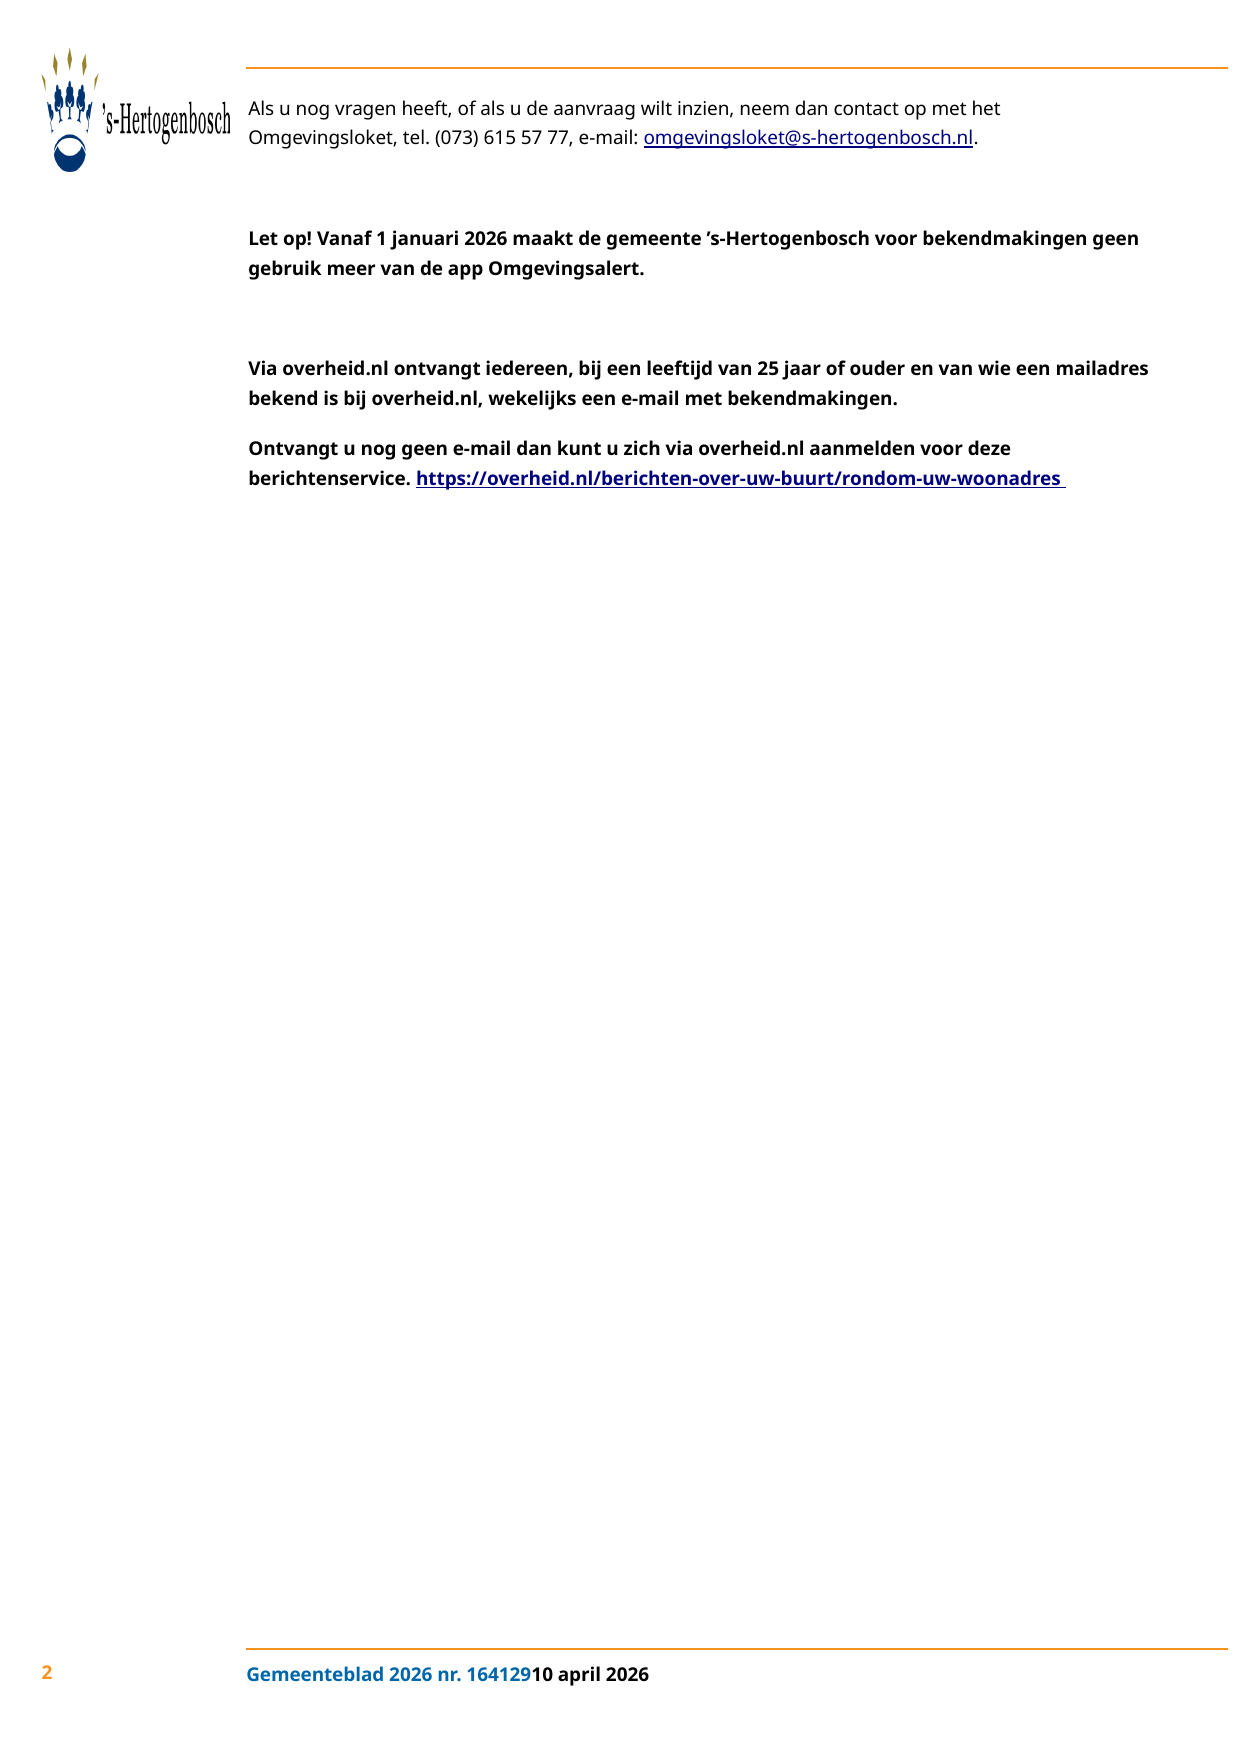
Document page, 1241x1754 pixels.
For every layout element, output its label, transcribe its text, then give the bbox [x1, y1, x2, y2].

text Ontvangt u nog geen e-mail dan kunt u zich via overheid.nl aanmelden voor deze berichtenservice. https://overheid.nl/berichten-over-uw-buurt/rondom-uw-woonadres [248, 436, 1152, 491]
text Let op! Vanaf 1 januari 2026 maakt de gemeente ’s-Hertogenbosch voor bekendmakingen geen gebruik meer van de app Omgevingsalert. [248, 225, 1152, 281]
picture [41, 47, 231, 172]
text Via overheid.nl ontvangt iedereen, bij een leeftijd van 25 jaar of ouder en van wie een mailadres bekend is bij overheid.nl, wekelijks een e-mail met bekendmakingen. [248, 356, 1152, 411]
text Als u nog vragen heeft, of als u de aanvraag wilt inzien, neem dan contact op met het Omgevingsloket, tel. (073) 615 57 77, e-mail: omgevingsloket@s-hertogenbosch.nl. [248, 95, 1152, 150]
